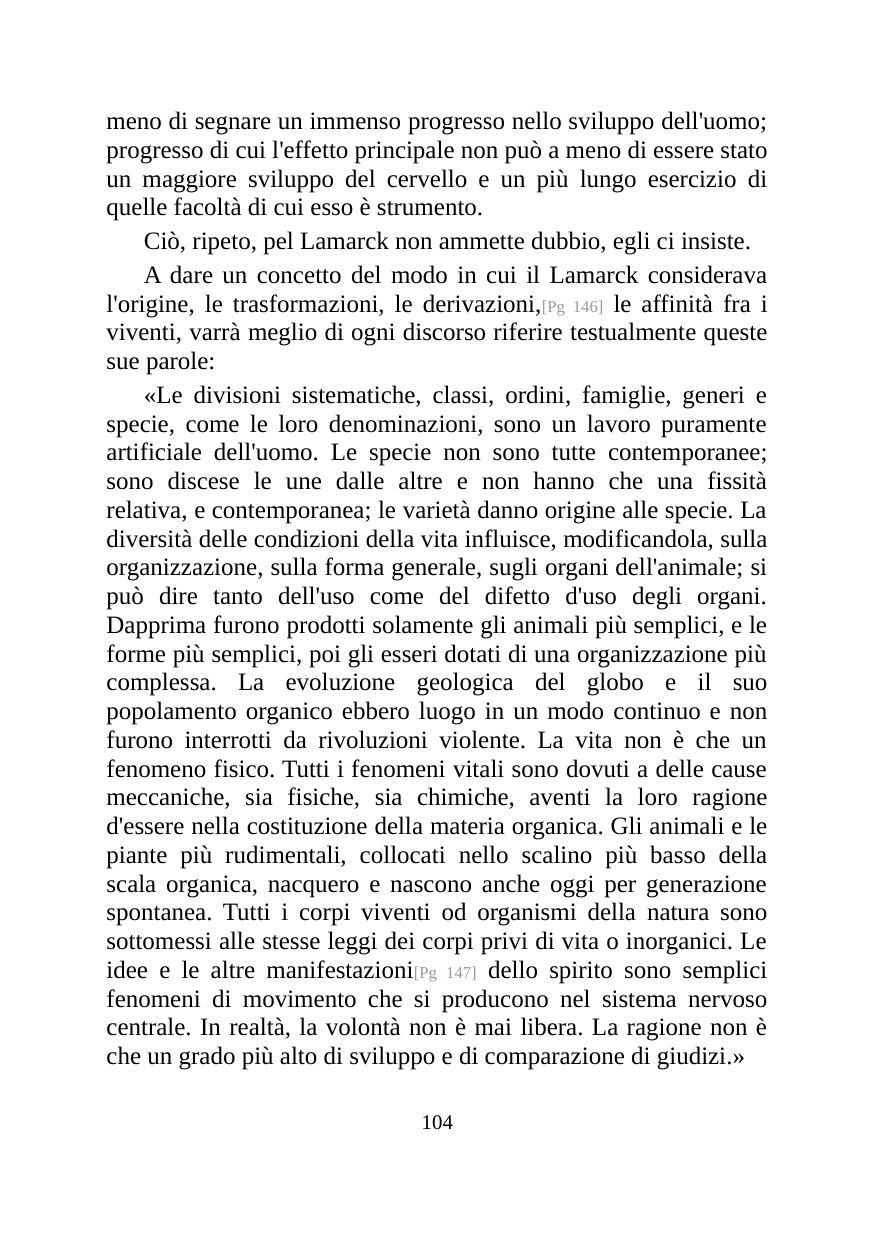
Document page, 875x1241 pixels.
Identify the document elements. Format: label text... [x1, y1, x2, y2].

text Ciò, ripeto, pel Lamarck non ammette dubbio, egli ci insiste. [106, 226, 768, 255]
text «Le divisioni sistematiche, classi, ordini, famiglie, generi e specie, come le loro denominazioni, sono un lavoro puramente artificiale dell'uomo. Le specie non sono tutte contemporanee; sono discese le une dalle altre e non hanno che una fissità relativa, e contemporanea; le varietà danno origine alle specie. La diversità delle condizioni della vita influisce, modificandola, sulla organizzazione, sulla forma generale, sugli organi dell'animale; si può dire tanto dell'uso come del difetto d'uso degli organi. Dapprima furono prodotti solamente gli animali più semplici, e le forme più semplici, poi gli esseri dotati di una organizzazione più complessa. La evoluzione geologica del globo e il suo popolamento organico ebbero luogo in un modo continuo e non furono interrotti da rivoluzioni violente. La vita non è che un fenomeno fisico. Tutti i fenomeni vitali sono dovuti a delle cause meccaniche, sia fisiche, sia chimiche, aventi la loro ragione d'essere nella costituzione della materia organica. Gli animali e le piante più rudimentali, collocati nello scalino più basso della scala organica, nacquero e nascono anche oggi per generazione spontanea. Tutti i corpi viventi od organismi della natura sono sottomessi alle stesse leggi dei corpi privi di vita o inorganici. Le idee e le altre manifestazioni[Pg 147] dello spirito sono semplici fenomeni di movimento che si producono nel sistema nervoso centrale. In realtà, la volontà non è mai libera. La ragione non è che un grado più alto di sviluppo e di comparazione di giudizi.» [106, 380, 768, 1070]
text A dare un concetto del modo in cui il Lamarck considerava l'origine, le trasformazioni, le derivazioni,[Pg 146] le affinità fra i viventi, varrà meglio di ogni discorso riferire testualmente queste sue parole: [106, 260, 768, 375]
text meno di segnare un immenso progresso nello sviluppo dell'uomo; progresso di cui l'effetto principale non può a meno di essere stato un maggiore sviluppo del cervello e un più lungo esercizio di quelle facoltà di cui esso è strumento. [106, 106, 768, 221]
